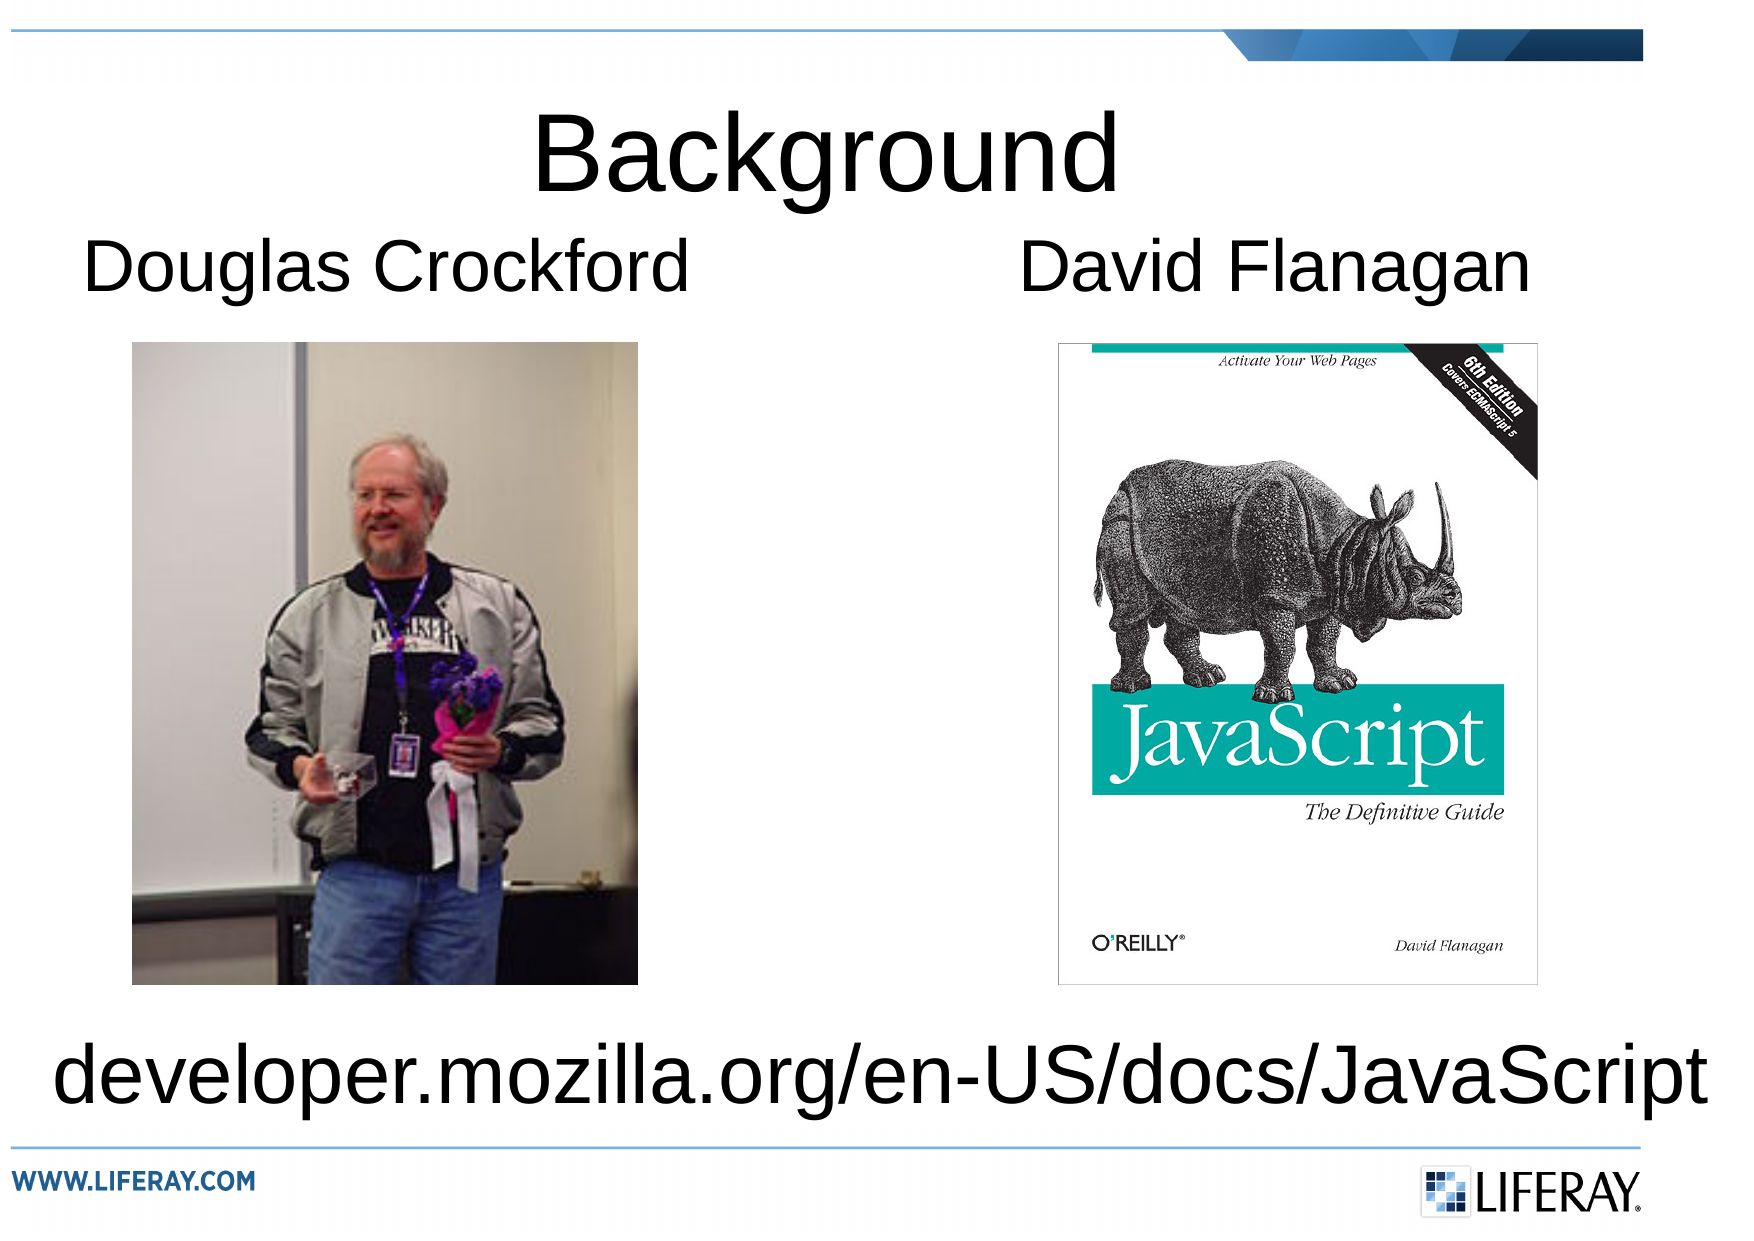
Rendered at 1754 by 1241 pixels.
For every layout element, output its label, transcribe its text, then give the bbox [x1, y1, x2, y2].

picture [132, 342, 638, 986]
title Background [82, 49, 1571, 225]
picture [9, 1124, 1642, 1234]
picture [11, 0, 1644, 84]
picture [1058, 343, 1538, 986]
text_box developer.mozilla.org/en-US/docs/JavaScript [37, 1020, 1726, 1129]
list Douglas Crockford David Flanagan [82, 225, 1571, 945]
